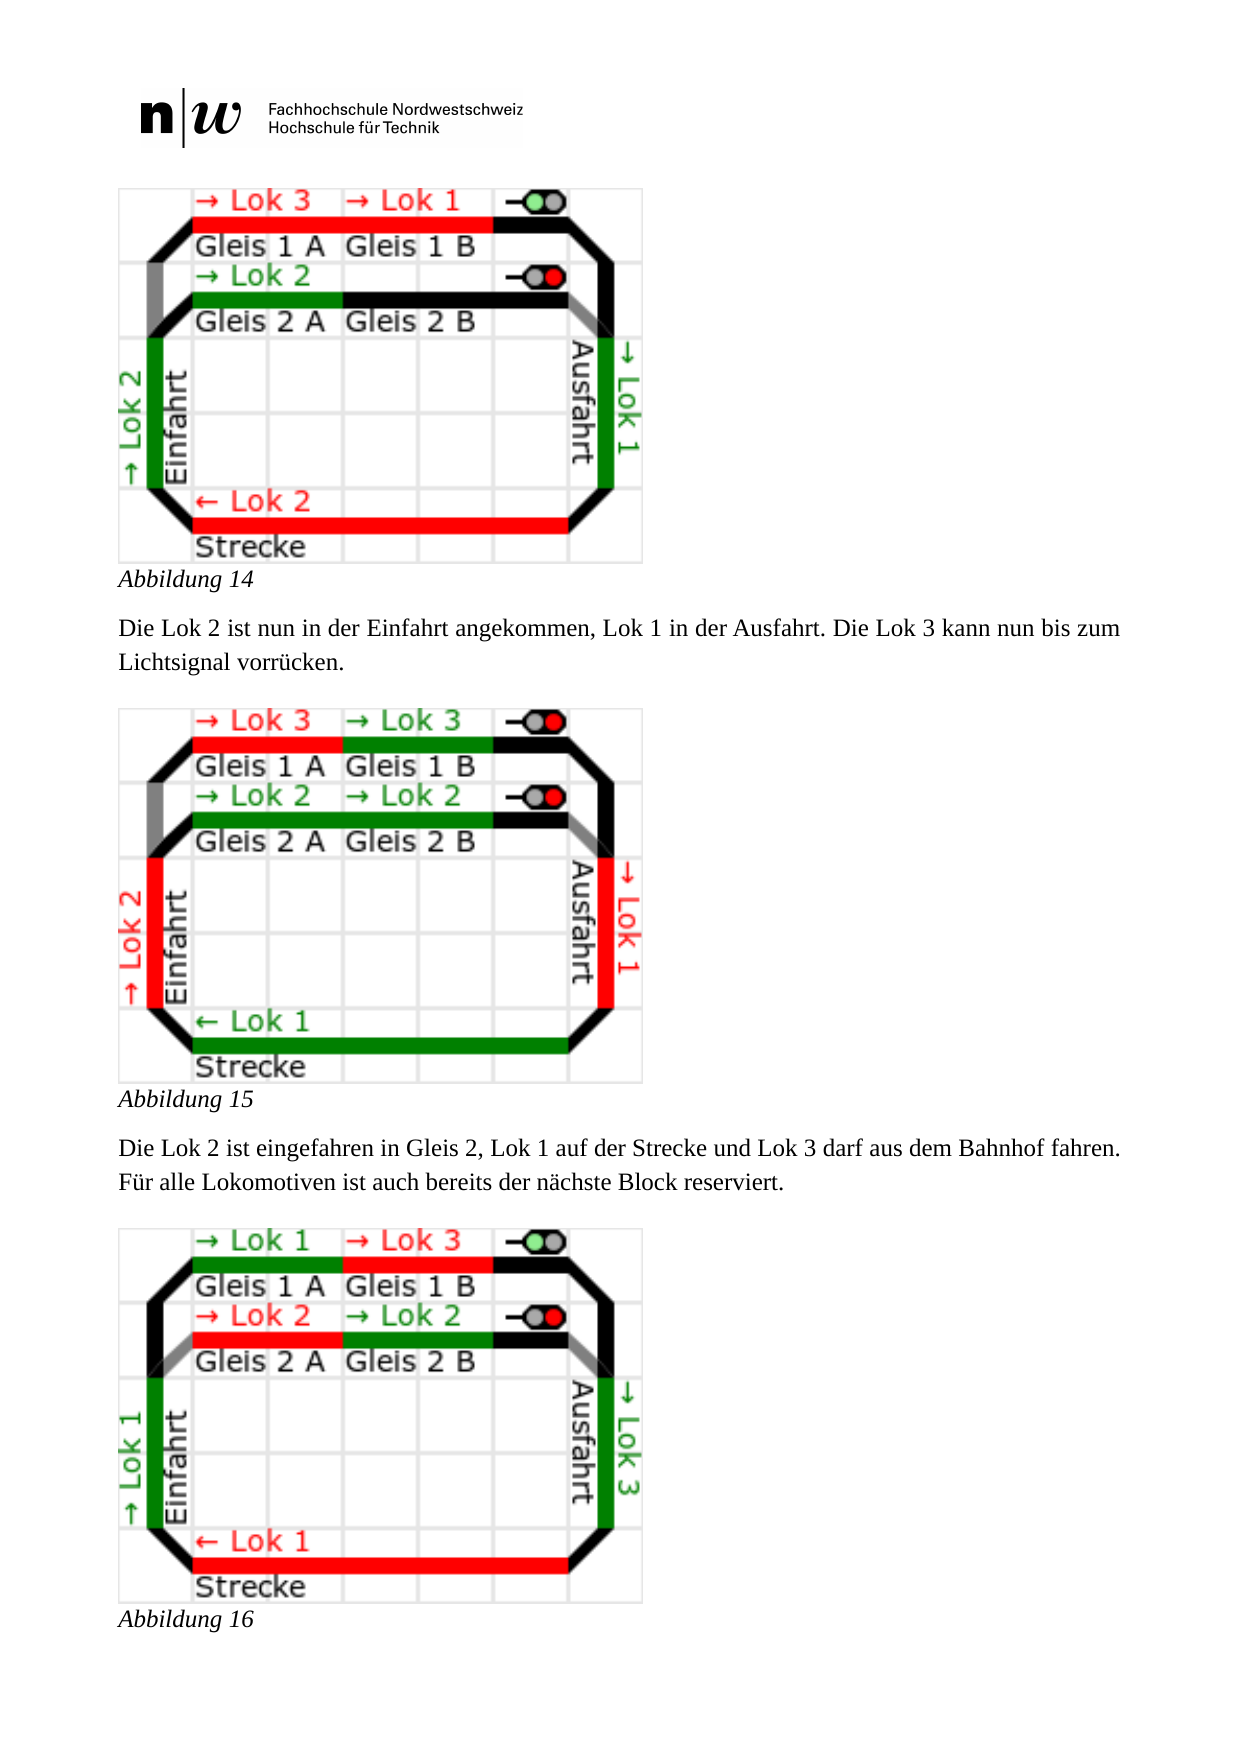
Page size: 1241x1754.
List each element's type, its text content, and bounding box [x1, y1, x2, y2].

picture [118, 1228, 643, 1604]
picture [118, 188, 643, 564]
text Abbildung 16 [118, 1604, 643, 1632]
text Abbildung 14 [118, 564, 643, 592]
text Die Lok 2 ist nun in der Einfahrt angekommen, Lok 1 in der Ausfahrt. Die Lok 3 kann nun bis zum Lichtsignal vorrücken. [118, 613, 1122, 676]
picture [118, 708, 643, 1084]
text Die Lok 2 ist eingefahren in Gleis 2, Lok 1 auf der Strecke und Lok 3 darf aus dem Bahnhof fahren. Für alle Lokomotiven ist auch bereits der nächste Block reserviert. [118, 1133, 1122, 1196]
picture [141, 88, 523, 148]
text Abbildung 15 [118, 1084, 643, 1112]
